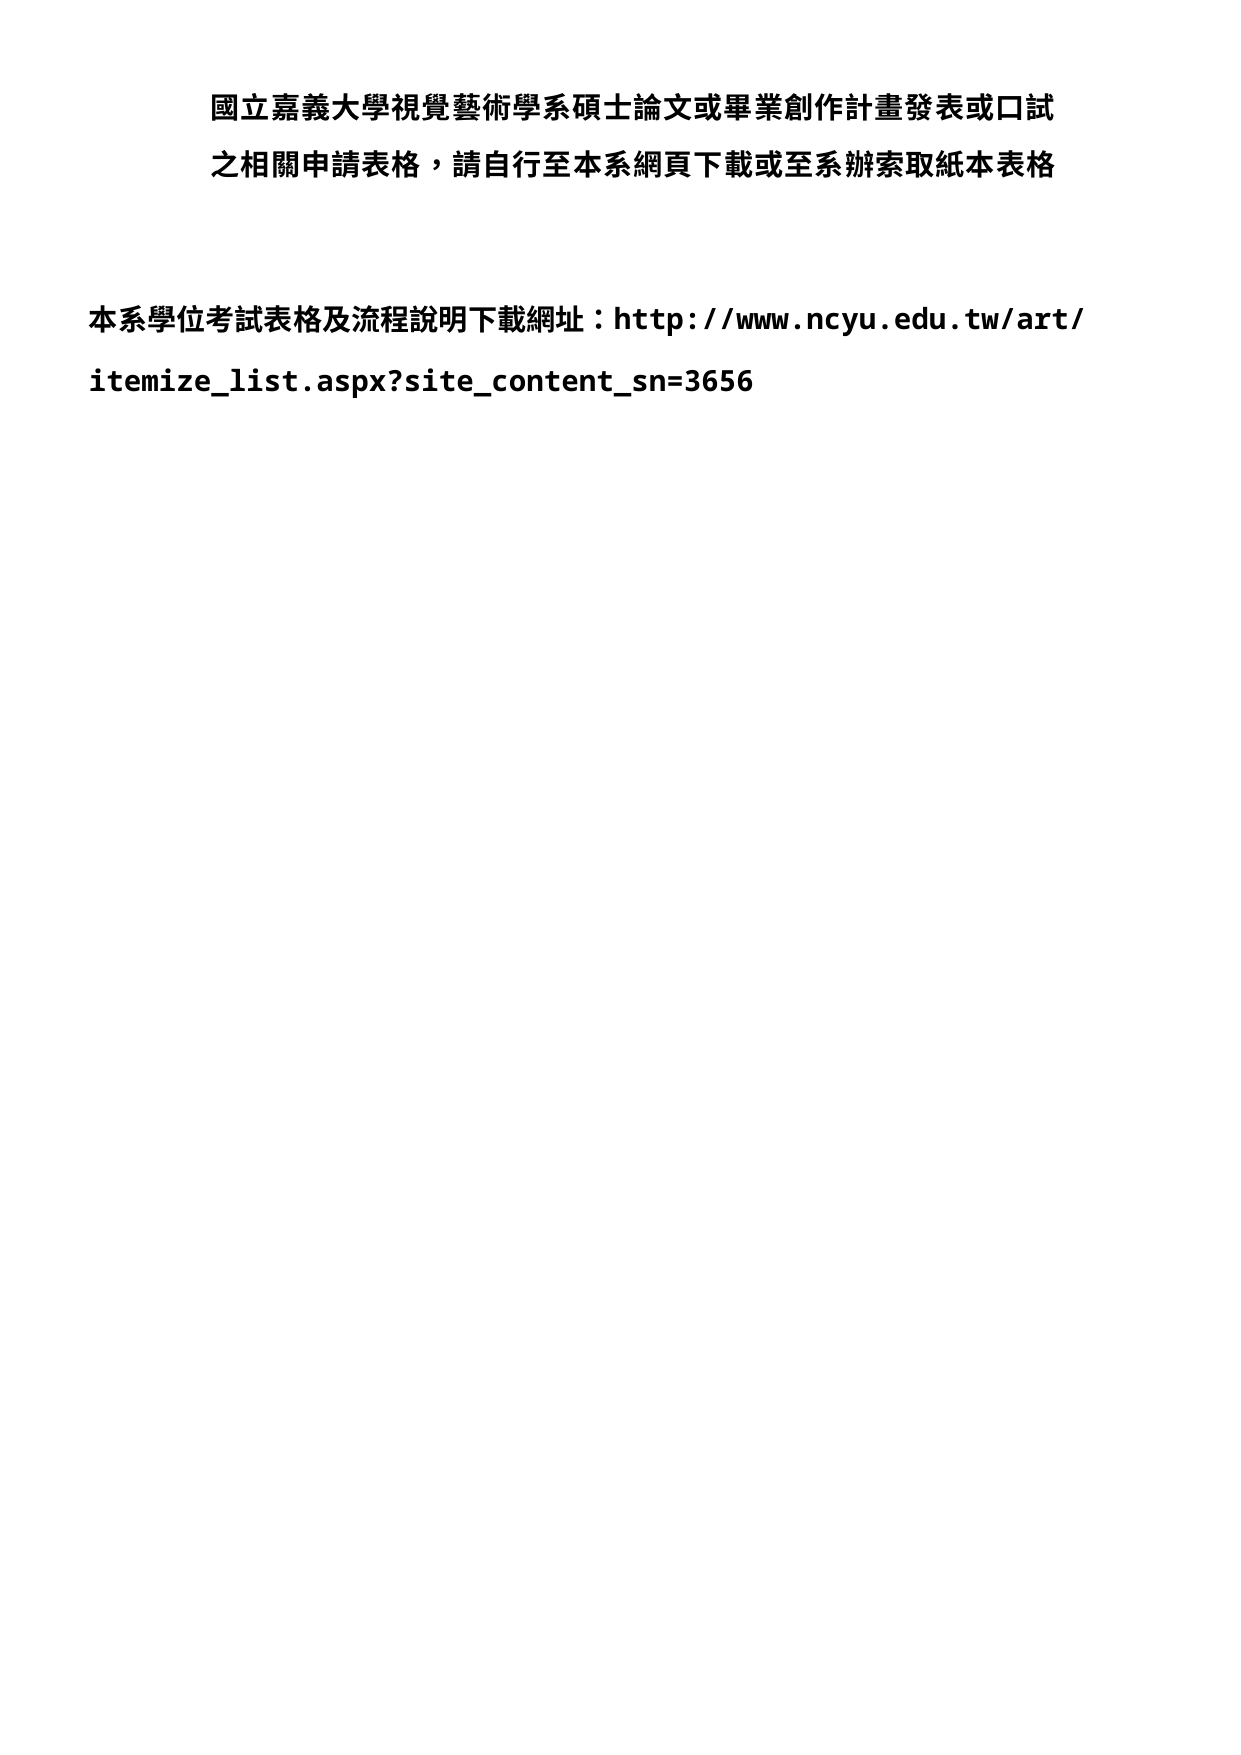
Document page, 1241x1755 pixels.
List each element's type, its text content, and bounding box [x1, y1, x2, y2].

text 本系學位考試表格及流程說明下載網址：http://www.ncyu.edu.tw/art/itemize_list.aspx?site_content_sn=3656 [89, 276, 1152, 401]
subtitle 國立嘉義大學視覺藝術學系碩士論文或畢業創作計畫發表或口試 [89, 89, 1177, 126]
subtitle 之相關申請表格，請自行至本系網頁下載或至系辦索取紙本表格 [89, 145, 1177, 182]
